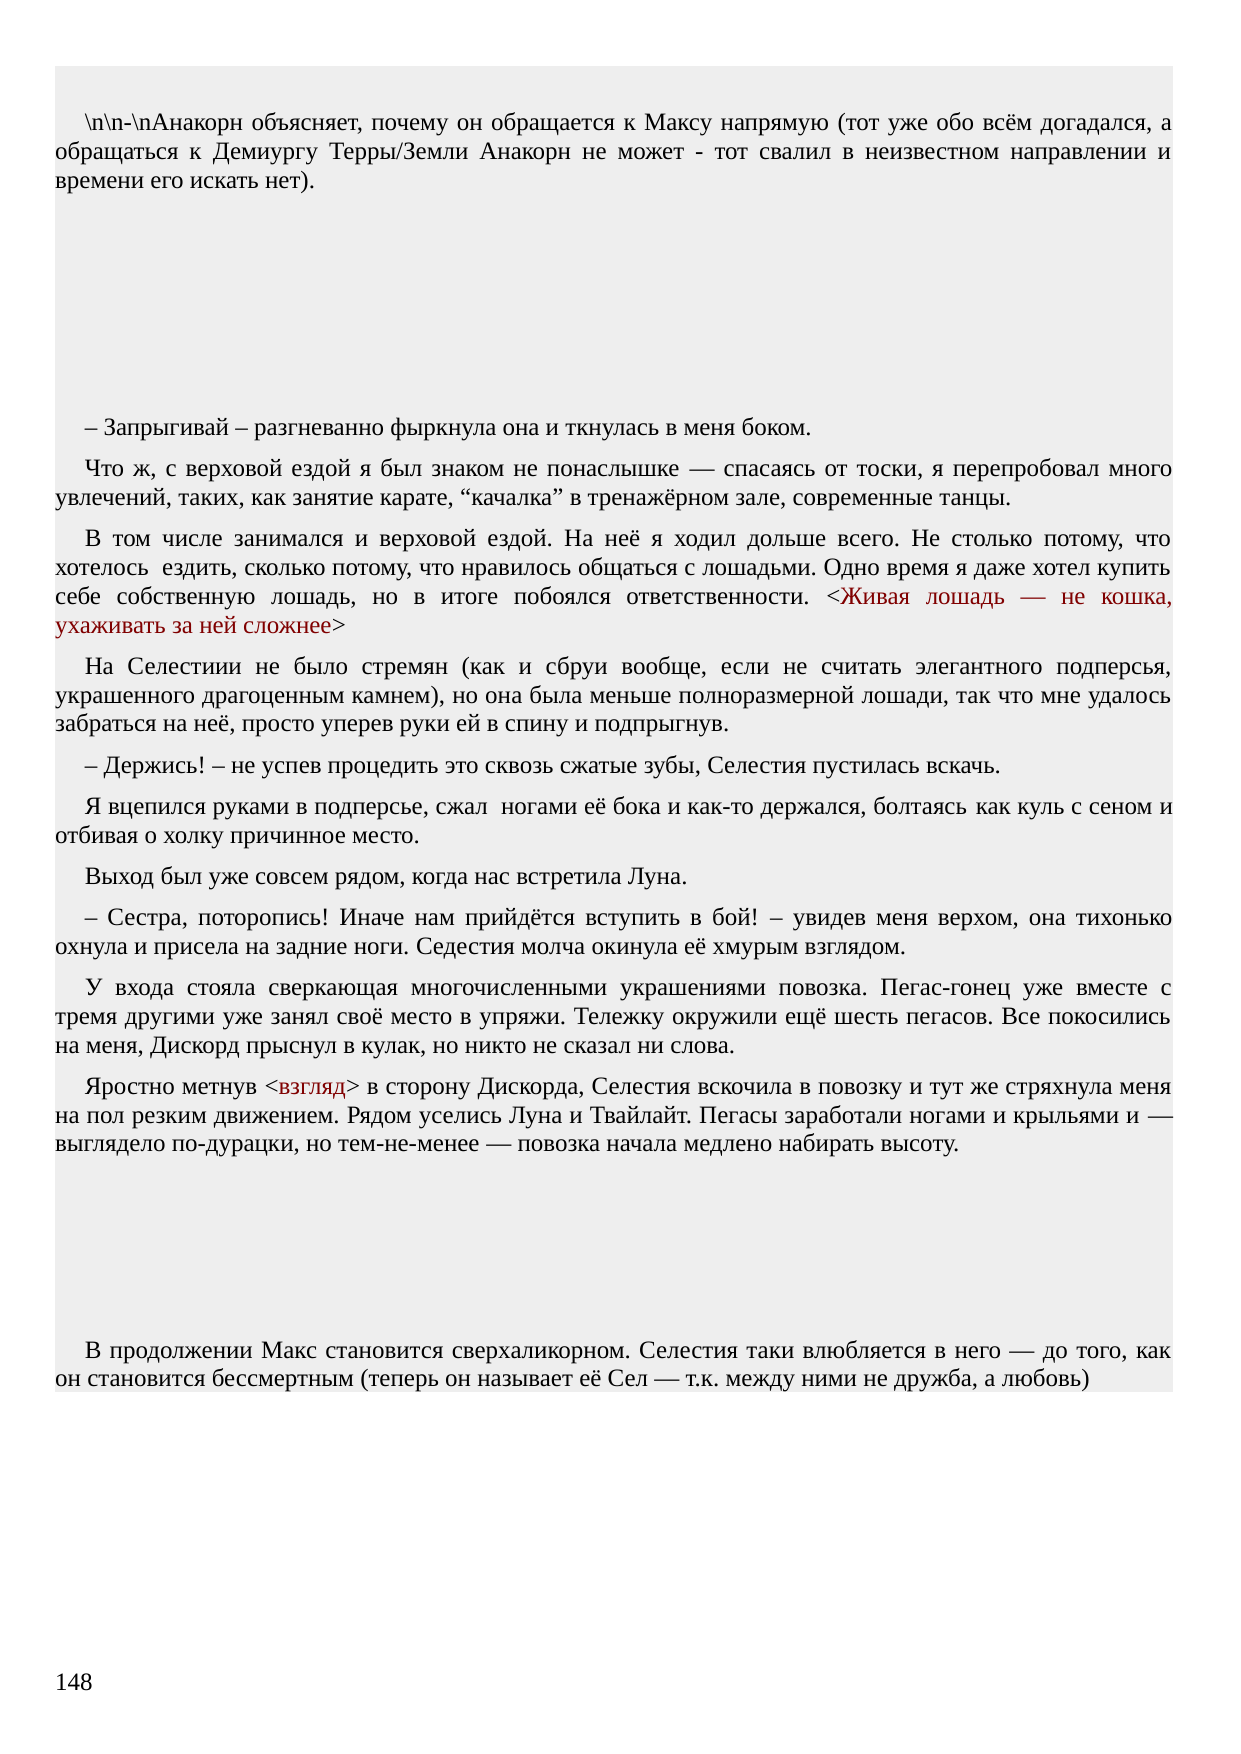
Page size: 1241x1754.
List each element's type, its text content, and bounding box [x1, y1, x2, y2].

text У входа стояла сверкающая многочисленными украшениями повозка. Пегас-гонец уже вместе с тремя другими уже занял своё место в упряжи. Тележку окружили ещё шесть пегасов. Все покосились на меня, Дискорд прыснул в кулак, но никто не сказал ни слова. [55, 972, 1173, 1058]
text – Сестра, поторопись! Иначе нам прийдётся вступить в бой! – увидев меня верхом, она тихонько охнула и присела на задние ноги. Седестия молча окинула её хмурым взглядом. [55, 902, 1173, 960]
text На Селестиии не было стремян (как и сбруи вообще, если не считать элегантного подперсья, украшенного драгоценным камнем), но она была меньше полноразмерной лошади, так что мне удалось забраться на неё, просто уперев руки ей в спину и подпрыгнув. [55, 651, 1173, 737]
text Выход был уже совсем рядом, когда нас встретила Луна. [55, 861, 1173, 890]
text – Держись! – не успев процедить это сквозь сжатые зубы, Селестия пустилась вскачь. [55, 750, 1173, 778]
text – Запрыгивай – разгневанно фыркнула она и ткнулась в меня боком. [55, 412, 1173, 441]
text В том числе занимался и верховой ездой. На неё я ходил дольше всего. Не столько потому, что хотелось ездить, сколько потому, что нравилось общаться с лошадьми. Одно время я даже хотел купить себе собственную лошадь, но в итоге побоялся ответственности. <Живая лошадь — не кошка, ухаживать за ней сложнее> [55, 523, 1173, 638]
text Я вцепился руками в подперсье, сжал ногами её бока и как-то держался, болтаясь как куль с сеном и отбивая о холку причинное место. [55, 791, 1173, 848]
text Что ж, с верховой ездой я был знаком не понаслышке — спасаясь от тоски, я перепробовал много увлечений, таких, как занятие карате, “качалка” в тренажёрном зале, современные танцы. [55, 453, 1173, 511]
text Яростно метнув <взгляд> в сторону Дискорда, Селестия вскочила в повозку и тут же стряхнула меня на пол резким движением. Рядом уселись Луна и Твайлайт. Пегасы заработали ногами и крыльями и — выглядело по-дурацки, но тем-не-менее — повозка начала медлено набирать высоту. [55, 1071, 1173, 1157]
text В продолжении Макс становится сверхаликорном. Селестия таки влюбляется в него — до того, как он становится бессмертным (теперь он называет её Сел — т.к. между ними не дружба, а любовь) [55, 1335, 1173, 1392]
text \n\n-\nАнакорн объясняет, почему он обращается к Максу напрямую (тот уже обо всём догадался, а обращаться к Демиургу Терры/Земли Анакорн не может - тот свалил в неизвестном направлении и времени его искать нет). [55, 107, 1173, 193]
